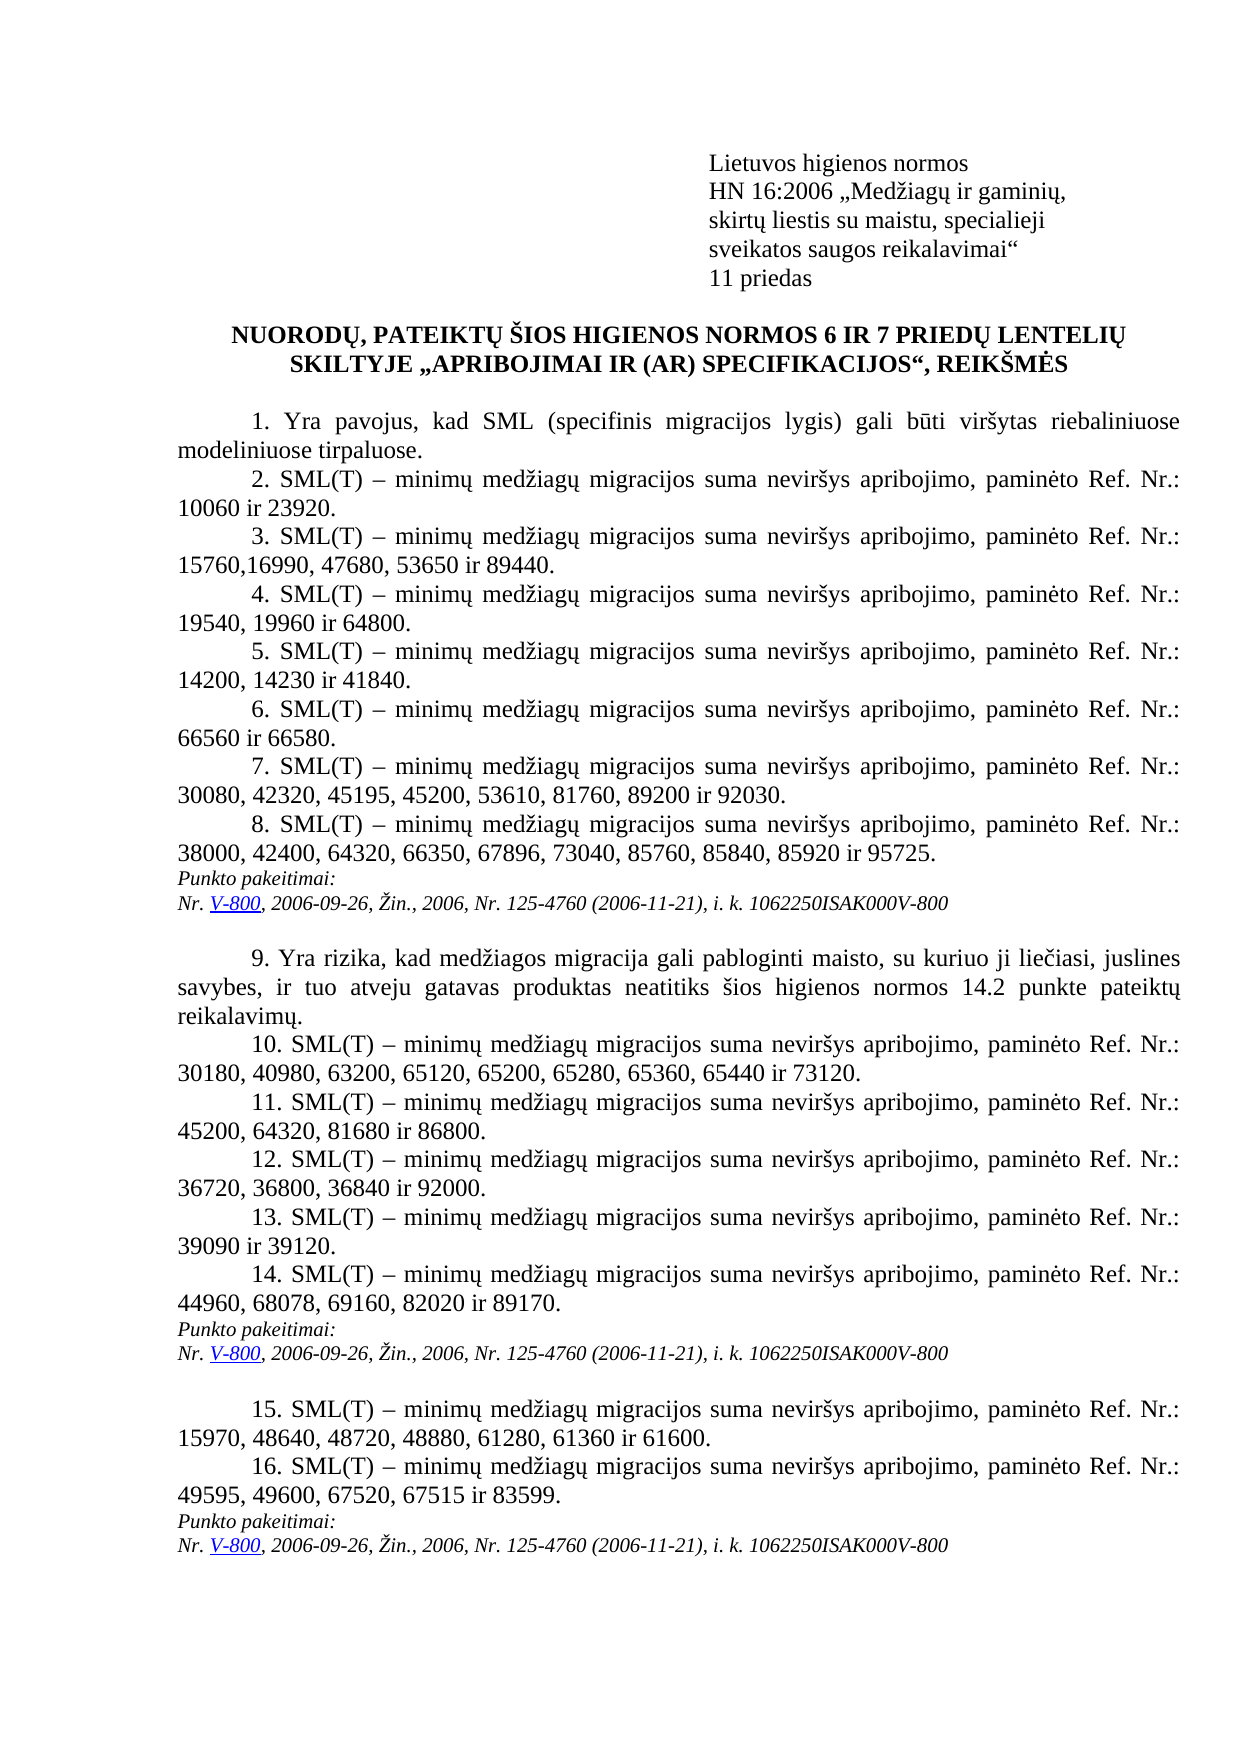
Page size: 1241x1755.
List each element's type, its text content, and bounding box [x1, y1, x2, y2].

text 9. Yra rizika, kad medžiagos migracija gali pabloginti maisto, su kuriuo ji liečiasi, juslines savybes, ir tuo atveju gatavas produktas neatitiks šios higienos normos 14.2 punkte pateiktų reikalavimų. [177, 943, 1181, 1029]
text 3. SML(T) – minimų medžiagų migracijos suma neviršys apribojimo, paminėto Ref. Nr.: 15760,16990, 47680, 53650 ir 89440. [177, 521, 1181, 579]
text Punkto pakeitimai: [177, 866, 1181, 890]
text 10. SML(T) – minimų medžiagų migracijos suma neviršys apribojimo, paminėto Ref. Nr.: 30180, 40980, 63200, 65120, 65200, 65280, 65360, 65440 ir 73120. [177, 1029, 1181, 1087]
text Nr. V-800, 2006-09-26, Žin., 2006, Nr. 125-4760 (2006-11-21), i. k. 1062250ISAK000V-800 [177, 1341, 1181, 1365]
text Punkto pakeitimai: [177, 1509, 1181, 1533]
text sveikatos saugos reikalavimai“ [177, 234, 1181, 263]
text 11. SML(T) – minimų medžiagų migracijos suma neviršys apribojimo, paminėto Ref. Nr.: 45200, 64320, 81680 ir 86800. [177, 1087, 1181, 1144]
text 4. SML(T) – minimų medžiagų migracijos suma neviršys apribojimo, paminėto Ref. Nr.: 19540, 19960 ir 64800. [177, 579, 1181, 636]
text skirtų liestis su maistu, specialieji [177, 205, 1181, 234]
text 6. SML(T) – minimų medžiagų migracijos suma neviršys apribojimo, paminėto Ref. Nr.: 66560 ir 66580. [177, 694, 1181, 751]
text 11 priedas [177, 263, 1181, 291]
text 7. SML(T) – minimų medžiagų migracijos suma neviršys apribojimo, paminėto Ref. Nr.: 30080, 42320, 45195, 45200, 53610, 81760, 89200 ir 92030. [177, 751, 1181, 809]
text 15. SML(T) – minimų medžiagų migracijos suma neviršys apribojimo, paminėto Ref. Nr.: 15970, 48640, 48720, 48880, 61280, 61360 ir 61600. [177, 1394, 1181, 1451]
text 14. SML(T) – minimų medžiagų migracijos suma neviršys apribojimo, paminėto Ref. Nr.: 44960, 68078, 69160, 82020 ir 89170. [177, 1259, 1181, 1317]
text 12. SML(T) – minimų medžiagų migracijos suma neviršys apribojimo, paminėto Ref. Nr.: 36720, 36800, 36840 ir 92000. [177, 1144, 1181, 1202]
text 1. Yra pavojus, kad SML (specifinis migracijos lygis) gali būti viršytas riebaliniuose modeliniuose tirpaluose. [177, 406, 1181, 464]
text Nr. V-800, 2006-09-26, Žin., 2006, Nr. 125-4760 (2006-11-21), i. k. 1062250ISAK000V-800 [177, 1533, 1181, 1557]
text HN 16:2006 „Medžiagų ir gaminių, [177, 176, 1181, 205]
text 2. SML(T) – minimų medžiagų migracijos suma neviršys apribojimo, paminėto Ref. Nr.: 10060 ir 23920. [177, 464, 1181, 521]
text Lietuvos higienos normos [177, 148, 1181, 176]
text 8. SML(T) – minimų medžiagų migracijos suma neviršys apribojimo, paminėto Ref. Nr.: 38000, 42400, 64320, 66350, 67896, 73040, 85760, 85840, 85920 ir 95725. [177, 809, 1181, 866]
text Punkto pakeitimai: [177, 1317, 1181, 1341]
text Nr. V-800, 2006-09-26, Žin., 2006, Nr. 125-4760 (2006-11-21), i. k. 1062250ISAK000V-800 [177, 890, 1181, 914]
text 5. SML(T) – minimų medžiagų migracijos suma neviršys apribojimo, paminėto Ref. Nr.: 14200, 14230 ir 41840. [177, 636, 1181, 694]
text 13. SML(T) – minimų medžiagų migracijos suma neviršys apribojimo, paminėto Ref. Nr.: 39090 ir 39120. [177, 1202, 1181, 1259]
text NUORODŲ, pateiktų šios higienos normos 6 ir 7 priedų lentelių skiLtyje „APRIBOJIMAI IR (ar) SPECIFIKACIJOS“, Reikšmės [177, 320, 1181, 378]
text 16. SML(T) – minimų medžiagų migracijos suma neviršys apribojimo, paminėto Ref. Nr.: 49595, 49600, 67520, 67515 ir 83599. [177, 1451, 1181, 1509]
